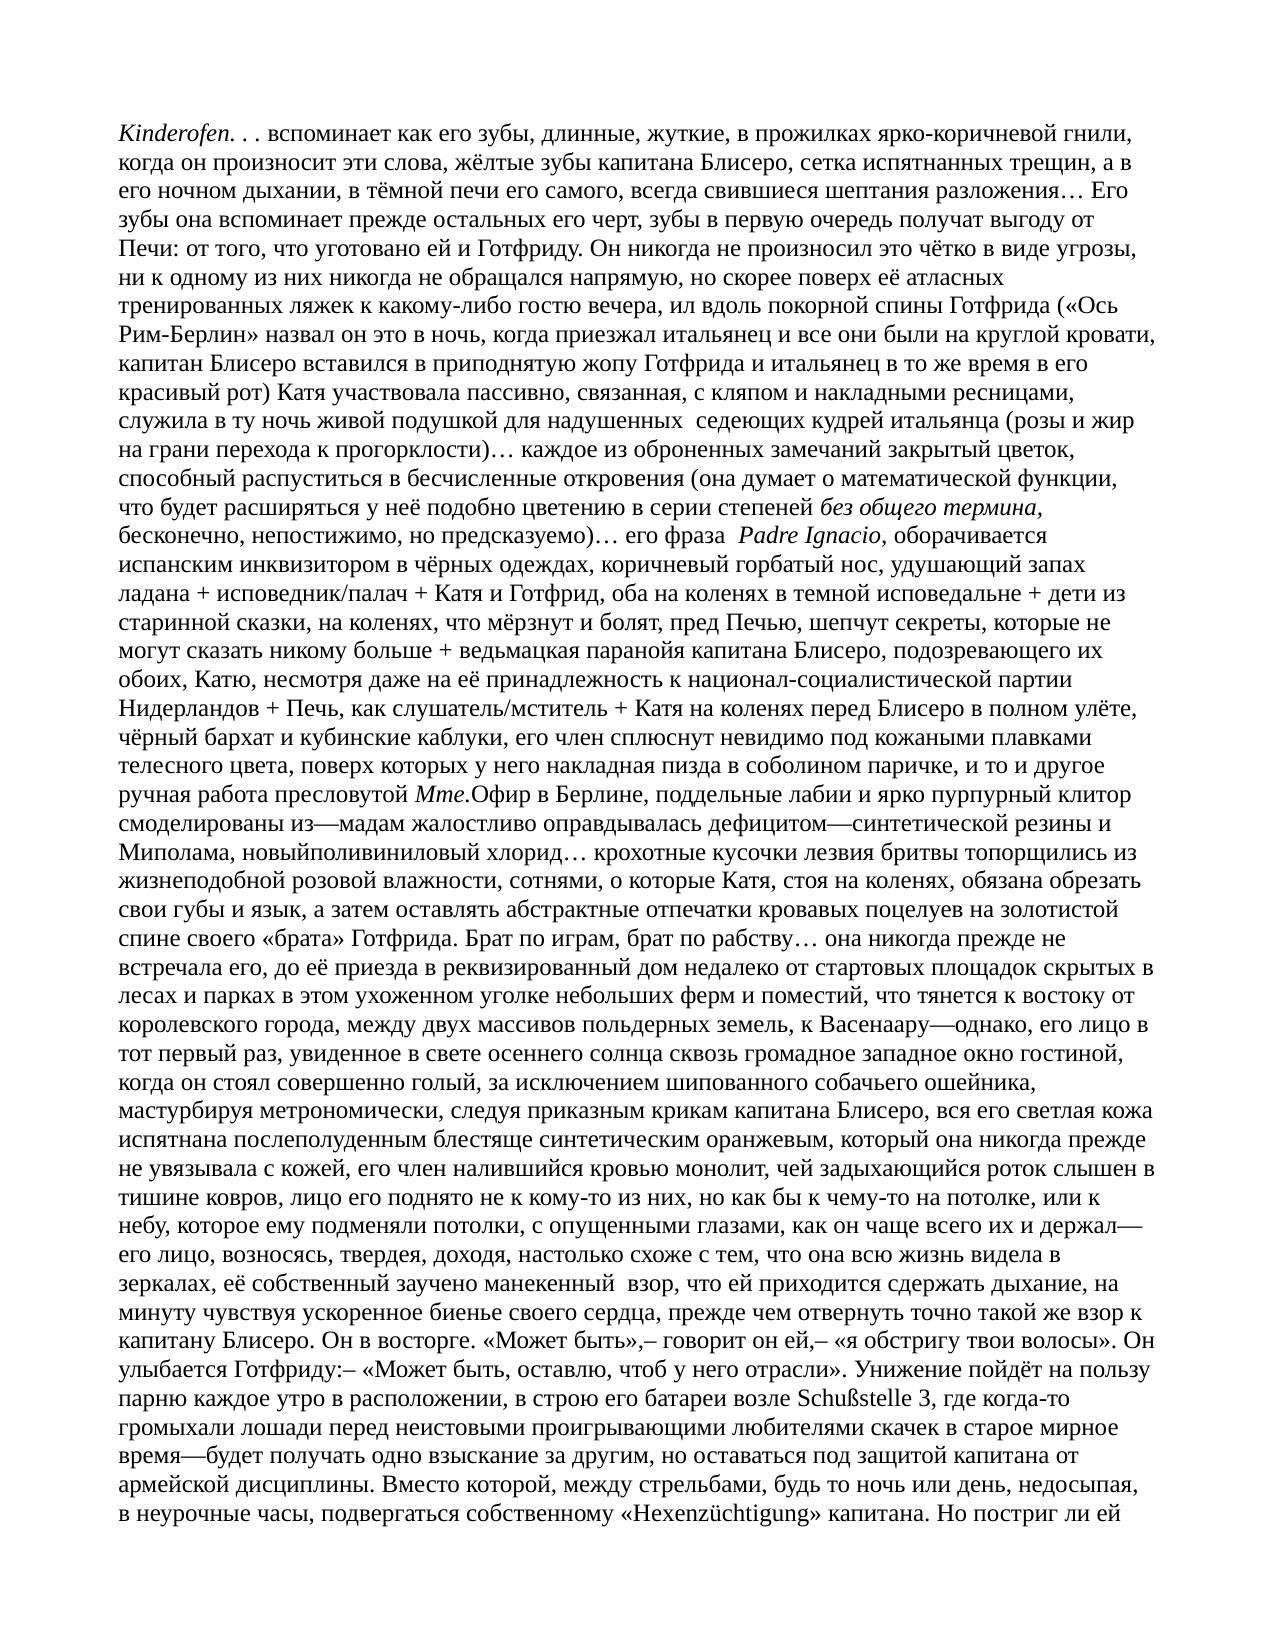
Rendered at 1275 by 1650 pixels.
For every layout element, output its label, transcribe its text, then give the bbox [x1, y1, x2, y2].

text Kinderofen. . . вспоминает как его зубы, длинные, жуткие, в прожилках ярко-коричневой гнили, когда он произносит эти слова, жёлтые зубы капитана Блисеро, сетка испятнанных трещин, а в его ночном дыхании, в тёмной печи его самого, всегда свившиеся шептания разложения… Его зубы она вспоминает прежде остальных его черт, зубы в первую очередь получат выгоду от Печи: от того, что уготовано ей и Готфриду. Он никогда не произносил это чётко в виде угрозы, ни к одному из них никогда не обращался напрямую, но скорее поверх её атласных тренированных ляжек к какому-либо гостю вечера, ил вдоль покорной спины Готфрида («Ось Рим-Берлин» назвал он это в ночь, когда приезжал итальянец и все они были на круглой кровати, капитан Блисеро вставился в приподнятую жопу Готфрида и итальянец в то же время в его красивый рот) Катя участвовала пассивно, связанная, с кляпом и накладными ресницами, служила в ту ночь живой подушкой для надушенных седеющих кудрей итальянца (розы и жир на грани перехода к прогорклости)… каждое из оброненных замечаний закрытый цветок, способный распуститься в бесчисленные откровения (она думает о математической функции, что будет расширяться у неё подобно цветению в серии степеней без общего термина, бесконечно, непостижимо, но предсказуемо)… его фраза Padre Ignacio, оборачивается испанским инквизитором в чёрных одеждах, коричневый горбатый нос, удушающий запах ладана + исповедник/палач + Катя и Готфрид, оба на коленях в темной исповедальне + дети из старинной сказки, на коленях, что мёрзнут и болят, пред Печью, шепчут секреты, которые не могут сказать никому больше + ведьмацкая паранойя капитана Блисеро, подозревающего их обоих, Катю, несмотря даже на её принадлежность к национал-социалистической партии Нидерландов + Печь, как слушатель/мститель + Катя на коленях перед Блисеро в полном улёте, чёрный бархат и кубинские каблуки, его член сплюснут невидимо под кожаными плавками телесного цвета, поверх которых у него накладная пизда в соболином паричке, и то и другое ручная работа пресловутой Mme.Офир в Берлине, поддельные лабии и ярко пурпурный клитор смоделированы из—мадам жалостливо оправдывалась дефицитом—синтетической резины и Миполама, новыйполивиниловый хлорид… крохотные кусочки лезвия бритвы топорщились из жизнеподобной розовой влажности, сотнями, о которые Катя, стоя на коленях, обязана обрезать свои губы и язык, а затем оставлять абстрактные отпечатки кровавых поцелуев на золотистой спине своего «брата» Готфрида. Брат по играм, брат по рабству… она никогда прежде не встречала его, до её приезда в реквизированный дом недалеко от стартовых площадок скрытых в лесах и парках в этом ухоженном уголке небольших ферм и поместий, что тянется к востоку от королевского города, между двух массивов польдерных земель, к Васенаару—однако, его лицо в тот первый раз, увиденное в свете осеннего солнца сквозь громадное западное окно гостиной, когда он стоял совершенно голый, за исключением шипованного собачьего ошейника, мастурбируя метрономически, следуя приказным крикам капитана Блисеро, вся его светлая кожа испятнана послеполуденным блестяще синтетическим оранжевым, который она никогда прежде не увязывала с кожей, его член налившийся кровью монолит, чей задыхающийся роток слышен в тишине ковров, лицо его поднято не к кому-то из них, но как бы к чему-то на потолке, или к небу, которое ему подменяли потолки, с опущенными глазами, как он чаще всего их и держал—его лицо, возносясь, твердея, доходя, настолько схоже с тем, что она всю жизнь видела в зеркалах, её собственный заучено манекенный взор, что ей приходится сдержать дыхание, на минуту чувствуя ускоренное биенье своего сердца, прежде чем отвернуть точно такой же взор к капитану Блисеро. Он в восторге. «Может быть»,– говорит он ей,– «я обстригу твои волосы». Он улыбается Готфриду:– «Может быть, оставлю, чтоб у него отрасли». Унижение пойдёт на пользу парню каждое утро в расположении, в строю его батареи возле Schußstelle 3, где когда-то громыхали лошади перед неистовыми проигрывающими любителями скачек в старое мирное время—будет получать одно взыскание за другим, но оставаться под защитой капитана от армейской дисциплины. Вместо которой, между стрельбами, будь то ночь или день, недосыпая, в неурочные часы, подвергаться собственному «Hexenzüchtigung» капитана. Но постриг ли ей [118, 118, 1157, 1527]
